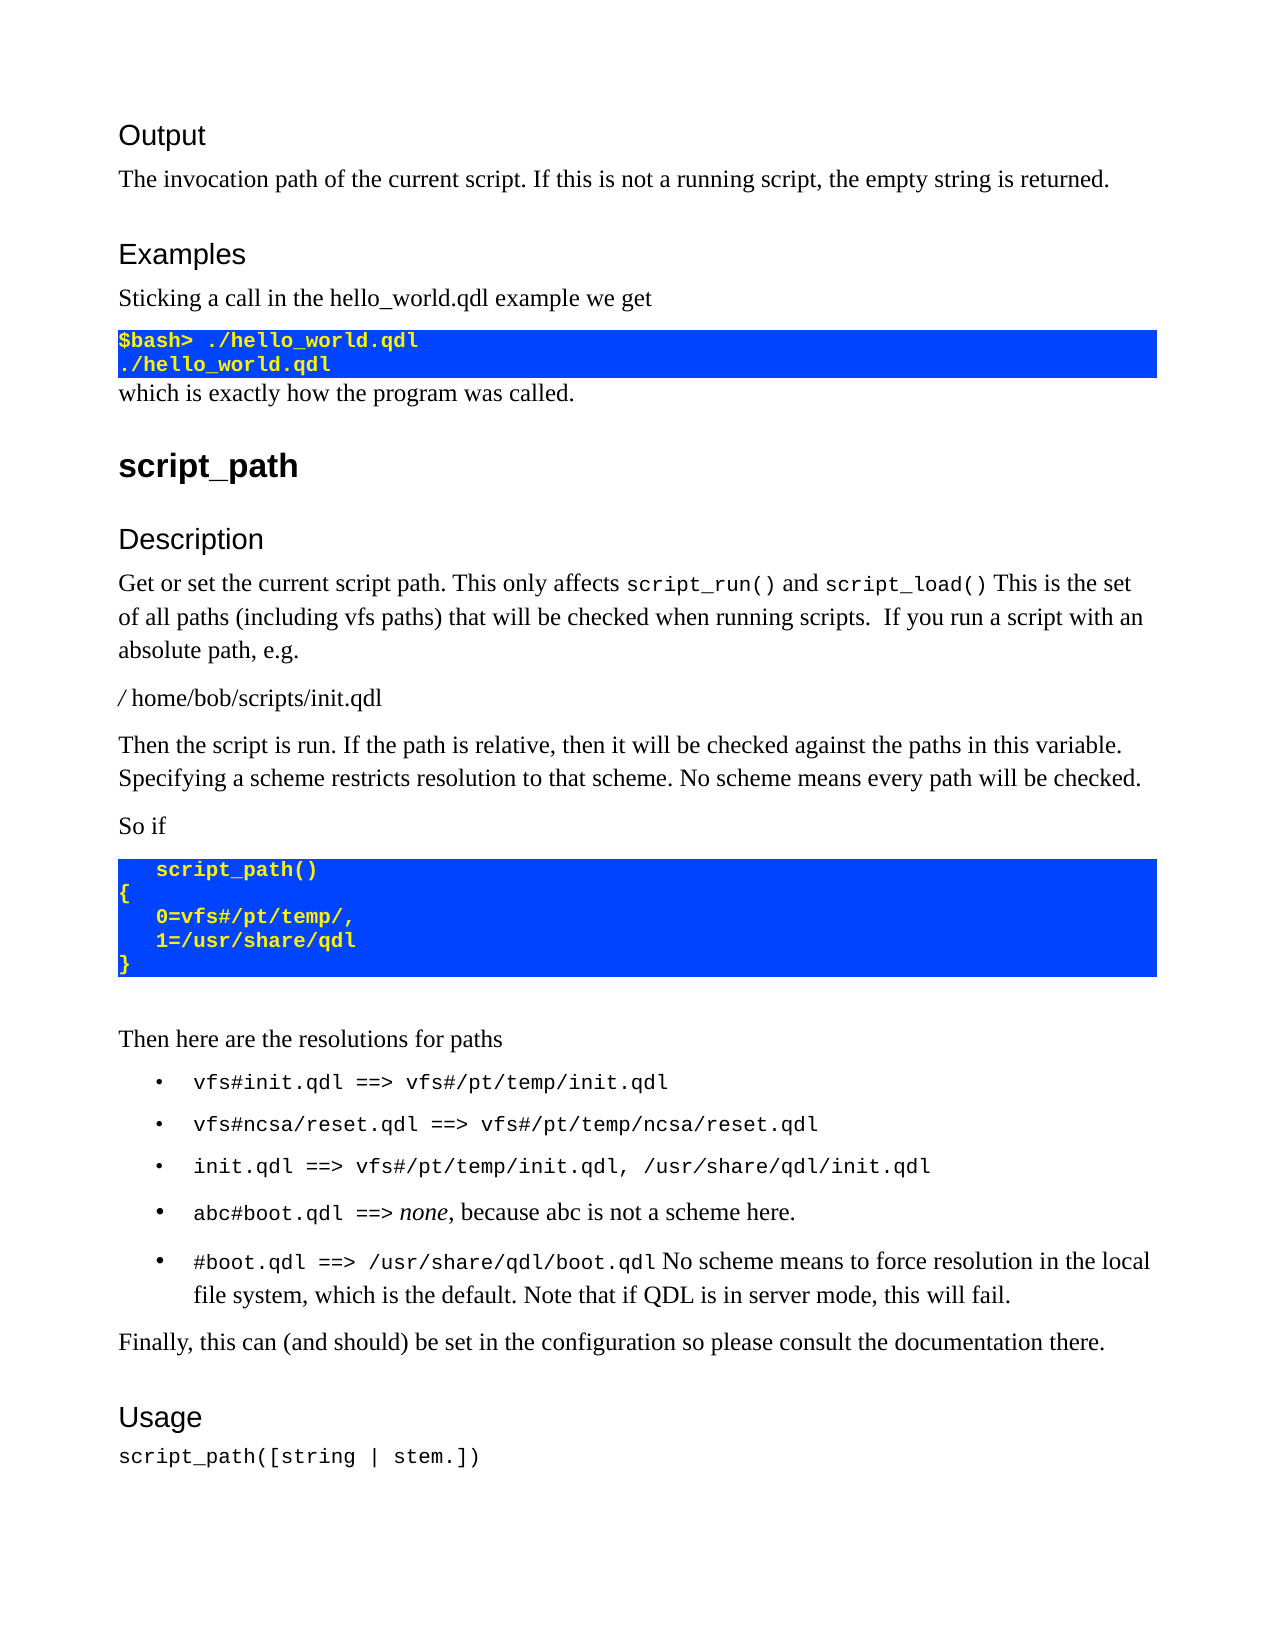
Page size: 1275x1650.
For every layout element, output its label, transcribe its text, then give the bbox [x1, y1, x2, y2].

subtitle Output [118, 118, 1157, 152]
list init.qdl ==> vfs#/pt/temp/init.qdl, /usr/share/qdl/init.qdl [156, 1156, 1157, 1179]
list vfs#ncsa/reset.qdl ==> vfs#/pt/temp/ncsa/reset.qdl [156, 1114, 1157, 1137]
text 1=/usr/share/qdl [118, 929, 1157, 953]
text Finally, this can (and should) be set in the configuration so please consult the documentation there. [118, 1327, 1157, 1356]
text $bash> ./hello_world.qdl [118, 330, 1157, 354]
text which is exactly how the program was called. [118, 378, 1157, 406]
text The invocation path of the current script. If this is not a running script, the empty string is returned. [118, 164, 1157, 193]
text Then here are the resolutions for paths [118, 1024, 1157, 1053]
text script_path([string | stem.]) [118, 1446, 1157, 1470]
list vfs#init.qdl ==> vfs#/pt/temp/init.qdl [156, 1072, 1157, 1096]
subtitle Examples [118, 237, 1157, 270]
text Then the script is run. If the path is relative, then it will be checked against the paths in this variable. Specifying a scheme restricts resolution to that scheme. No scheme means every path will be checked. [118, 730, 1157, 792]
text Get or set the current script path. This only affects script_run() and script_load() This is the set of all paths (including vfs paths) that will be checked when running scripts. If you run a script with an absolute path, e.g. [118, 568, 1157, 664]
subtitle script_path [118, 446, 1157, 485]
text } [118, 953, 1157, 977]
subtitle Usage [118, 1400, 1157, 1433]
text ./hello_world.qdl [118, 354, 1157, 378]
text { [118, 882, 1157, 906]
subtitle Description [118, 522, 1157, 556]
text / home/bob/scripts/init.qdl [118, 683, 1157, 712]
text Sticking a call in the hello_world.qdl example we get [118, 283, 1157, 312]
text So if [118, 811, 1157, 840]
text script_path() [118, 859, 1157, 882]
list abc#boot.qdl ==> none, because abc is not a scheme here. [156, 1197, 1157, 1227]
list #boot.qdl ==> /usr/share/qdl/boot.qdl No scheme means to force resolution in the local file system, which is the default. Note that if QDL is in server mode, this will fail. [156, 1246, 1157, 1308]
text 0=vfs#/pt/temp/, [118, 906, 1157, 929]
